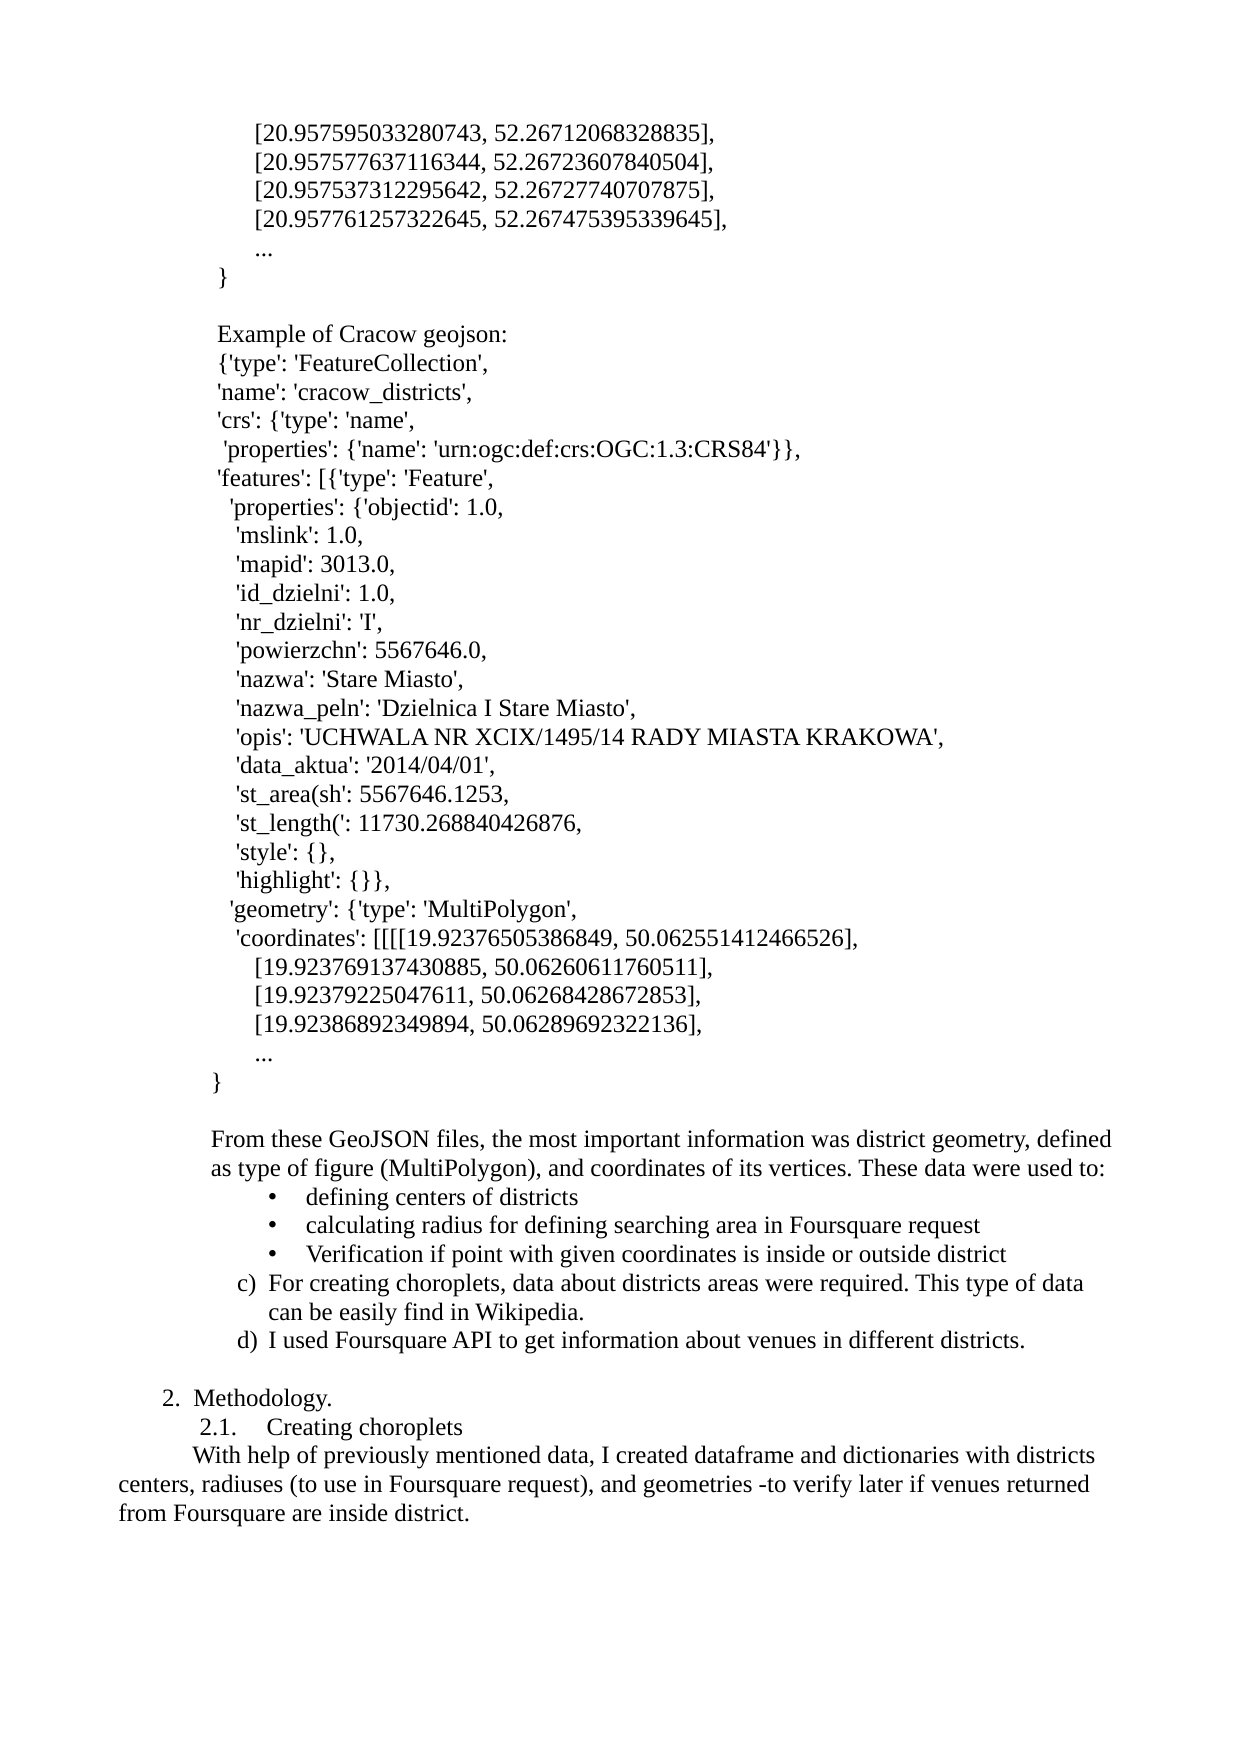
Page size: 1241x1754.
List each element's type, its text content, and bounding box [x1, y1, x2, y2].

text 'st_length(': 11730.268840426876, [211, 808, 1122, 837]
text 'nazwa': 'Stare Miasto', [211, 664, 1122, 693]
text [19.923769137430885, 50.06260611760511], [211, 952, 1122, 981]
text 'id_dzielni': 1.0, [211, 578, 1122, 607]
text 'highlight': {}}, [211, 866, 1122, 894]
text 'nr_dzielni': 'I', [211, 607, 1122, 636]
text 'style': {}, [211, 837, 1122, 866]
text [19.92386892349894, 50.06289692322136], [211, 1009, 1122, 1038]
text 'data_aktua': '2014/04/01', [211, 751, 1122, 779]
text 'coordinates': [[[[19.92376505386849, 50.062551412466526], [211, 923, 1122, 952]
list Methodology. [156, 1383, 1122, 1412]
list Creating choroplets [192, 1412, 1122, 1441]
text ... [211, 1038, 1122, 1067]
text {'type': 'FeatureCollection', [211, 348, 1122, 377]
list defining centers of districts [268, 1182, 1122, 1211]
text From these GeoJSON files, the most important information was district geometry, defined as type of figure (MultiPolygon), and coordinates of its vertices. These data were used to: [211, 1124, 1122, 1182]
text 'mslink': 1.0, [211, 521, 1122, 549]
text [20.957577637116344, 52.26723607840504], [211, 147, 1122, 176]
text ... [211, 233, 1122, 262]
text 'features': [{'type': 'Feature', [211, 463, 1122, 492]
text With help of previously mentioned data, I created dataframe and dictionaries with districts centers, radiuses (to use in Foursquare request), and geometries -to verify later if venues returned from Foursquare are inside district. [118, 1441, 1122, 1527]
text Example of Cracow geojson: [211, 319, 1122, 348]
text 'properties': {'objectid': 1.0, [211, 492, 1122, 521]
text [19.92379225047611, 50.06268428672853], [211, 981, 1122, 1009]
text [20.957761257322645, 52.267475395339645], [211, 204, 1122, 233]
text 'mapid': 3013.0, [211, 549, 1122, 578]
text 'st_area(sh': 5567646.1253, [211, 779, 1122, 808]
text 'powierzchn': 5567646.0, [211, 636, 1122, 664]
text 'opis': 'UCHWALA NR XCIX/1495/14 RADY MIASTA KRAKOWA', [211, 722, 1122, 751]
list I used Foursquare API to get information about venues in different districts. [231, 1326, 1122, 1354]
text [20.957595033280743, 52.26712068328835], [211, 118, 1122, 147]
text } [211, 262, 1122, 291]
text [20.957537312295642, 52.26727740707875], [211, 176, 1122, 204]
text 'properties': {'name': 'urn:ogc:def:crs:OGC:1.3:CRS84'}}, [211, 434, 1122, 463]
text 'name': 'cracow_districts', [211, 377, 1122, 406]
text 'geometry': {'type': 'MultiPolygon', [211, 894, 1122, 923]
text } [211, 1067, 1122, 1096]
text 'nazwa_peln': 'Dzielnica I Stare Miasto', [211, 693, 1122, 722]
list Verification if point with given coordinates is inside or outside district [268, 1239, 1122, 1268]
list calculating radius for defining searching area in Foursquare request [268, 1211, 1122, 1239]
text 'crs': {'type': 'name', [211, 406, 1122, 434]
list For creating choroplets, data about districts areas were required. This type of data can be easily find in Wikipedia. [231, 1268, 1122, 1326]
